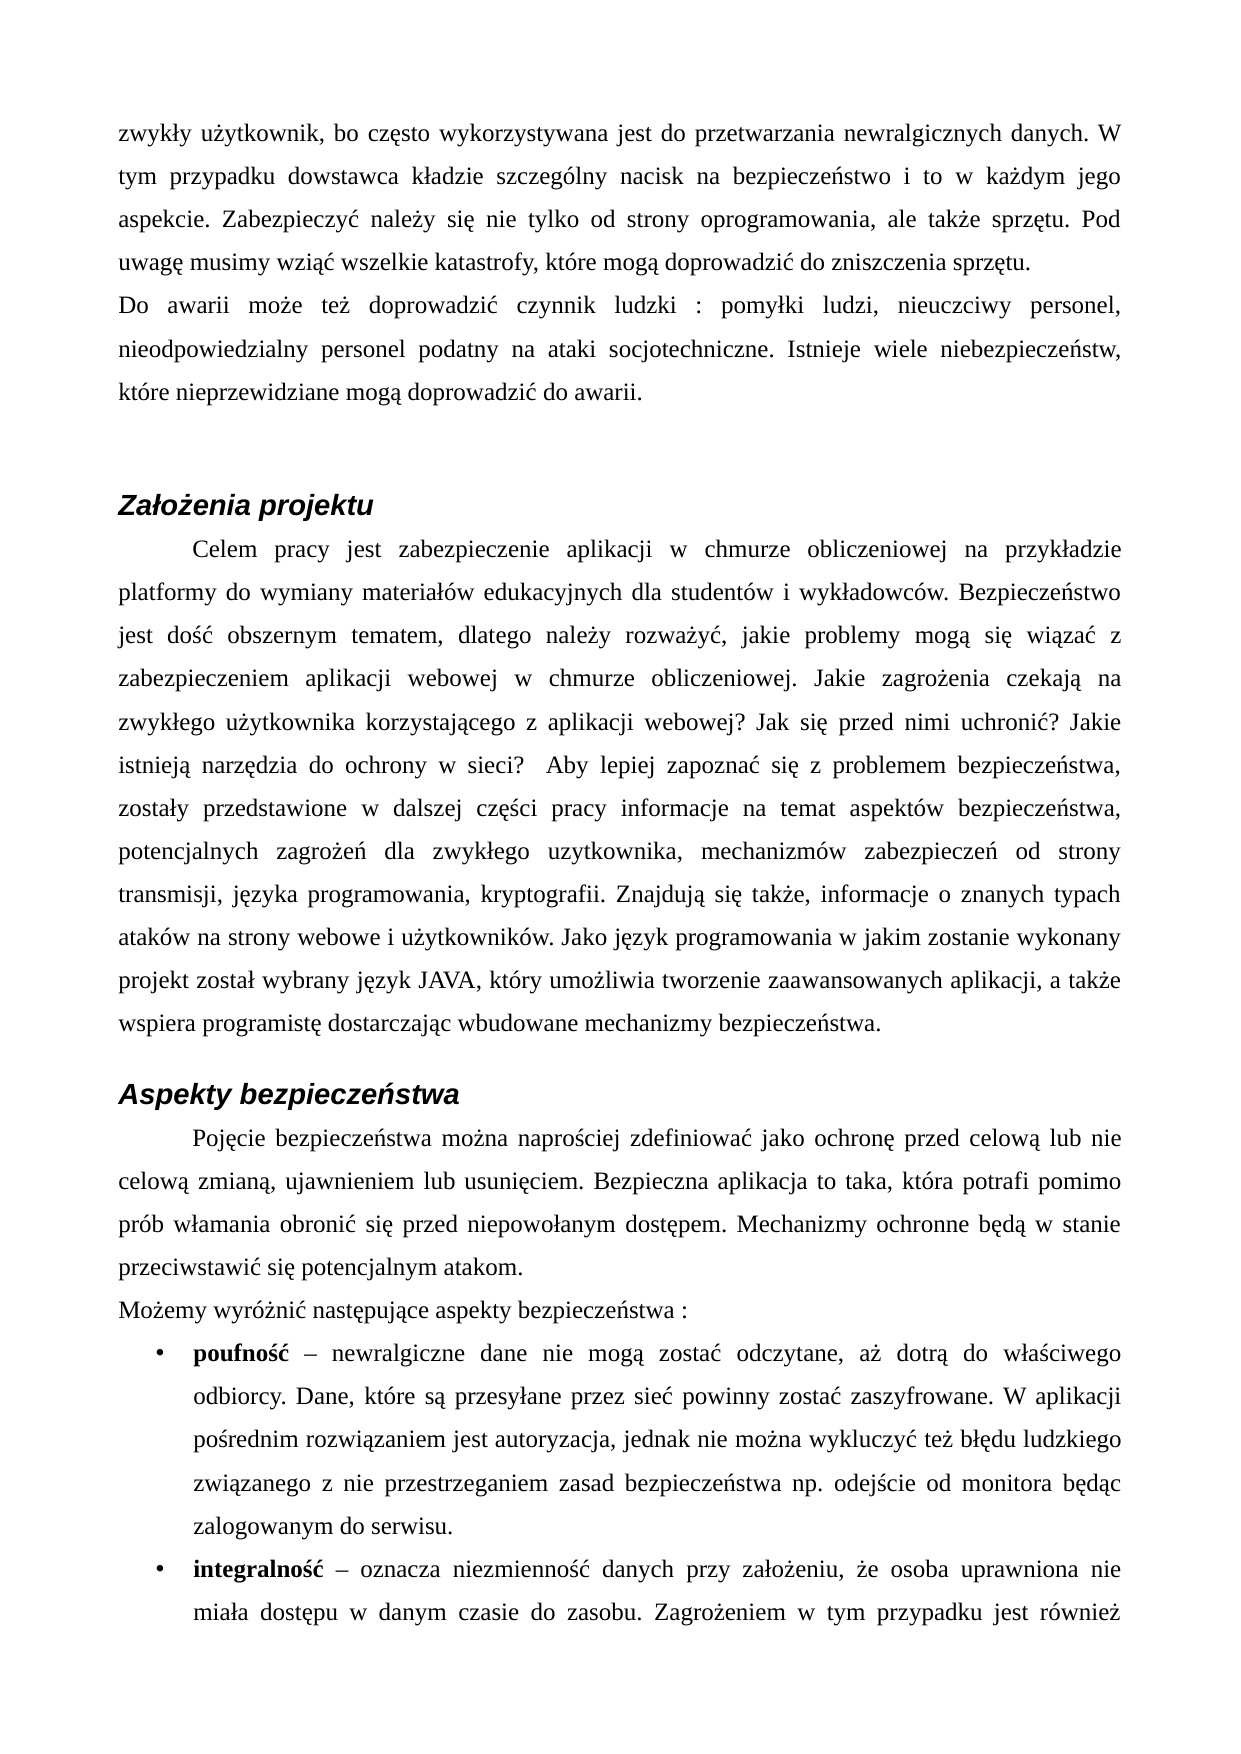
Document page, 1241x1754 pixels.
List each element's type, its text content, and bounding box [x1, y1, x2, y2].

subtitle Założenia projektu [118, 488, 1122, 522]
text Celem pracy jest zabezpieczenie aplikacji w chmurze obliczeniowej na przykładzie platformy do wymiany materiałów edukacyjnych dla studentów i wykładowców. Bezpieczeństwo jest dość obszernym tematem, dlatego należy rozważyć, jakie problemy mogą się wiązać z zabezpieczeniem aplikacji webowej w chmurze obliczeniowej. Jakie zagrożenia czekają na zwykłego użytkownika korzystającego z aplikacji webowej? Jak się przed nimi uchronić? Jakie istnieją narzędzia do ochrony w sieci? Aby lepiej zapoznać się z problemem bezpieczeństwa, zostały przedstawione w dalszej części pracy informacje na temat aspektów bezpieczeństwa, potencjalnych zagrożeń dla zwykłego uzytkownika, mechanizmów zabezpieczeń od strony transmisji, języka programowania, kryptografii. Znajdują się także, informacje o znanych typach ataków na strony webowe i użytkowników. Jako język programowania w jakim zostanie wykonany projekt został wybrany język JAVA, który umożliwia tworzenie zaawansowanych aplikacji, a także wspiera programistę dostarczając wbudowane mechanizmy bezpieczeństwa. [118, 534, 1122, 1037]
subtitle Aspekty bezpieczeństwa [118, 1077, 1122, 1110]
list poufność – newralgiczne dane nie mogą zostać odczytane, aż dotrą do właściwego odbiorcy. Dane, które są przesyłane przez sieć powinny zostać zaszyfrowane. W aplikacji pośrednim rozwiązaniem jest autoryzacja, jednak nie można wykluczyć też błędu ludzkiego związanego z nie przestrzeganiem zasad bezpieczeństwa np. odejście od monitora będąc zalogowanym do serwisu. [156, 1338, 1122, 1539]
text Możemy wyróżnić następujące aspekty bezpieczeństwa : [118, 1295, 1122, 1324]
text zwykły użytkownik, bo często wykorzystywana jest do przetwarzania newralgicznych danych. W tym przypadku dowstawca kładzie szczególny nacisk na bezpieczeństwo i to w każdym jego aspekcie. Zabezpieczyć należy się nie tylko od strony oprogramowania, ale także sprzętu. Pod uwagę musimy wziąć wszelkie katastrofy, które mogą doprowadzić do zniszczenia sprzętu. [118, 118, 1122, 276]
text Do awarii może też doprowadzić czynnik ludzki : pomyłki ludzi, nieuczciwy personel, nieodpowiedzialny personel podatny na ataki socjotechniczne. Istnieje wiele niebezpieczeństw, które nieprzewidziane mogą doprowadzić do awarii. [118, 291, 1122, 406]
text Pojęcie bezpieczeństwa można naprościej zdefiniować jako ochronę przed celową lub nie celową zmianą, ujawnieniem lub usunięciem. Bezpieczna aplikacja to taka, która potrafi pomimo prób włamania obronić się przed niepowołanym dostępem. Mechanizmy ochronne będą w stanie przeciwstawić się potencjalnym atakom. [118, 1123, 1122, 1281]
list integralność – oznacza niezmienność danych przy założeniu, że osoba uprawniona nie miała dostępu w danym czasie do zasobu. Zagrożeniem w tym przypadku jest również [156, 1554, 1122, 1626]
